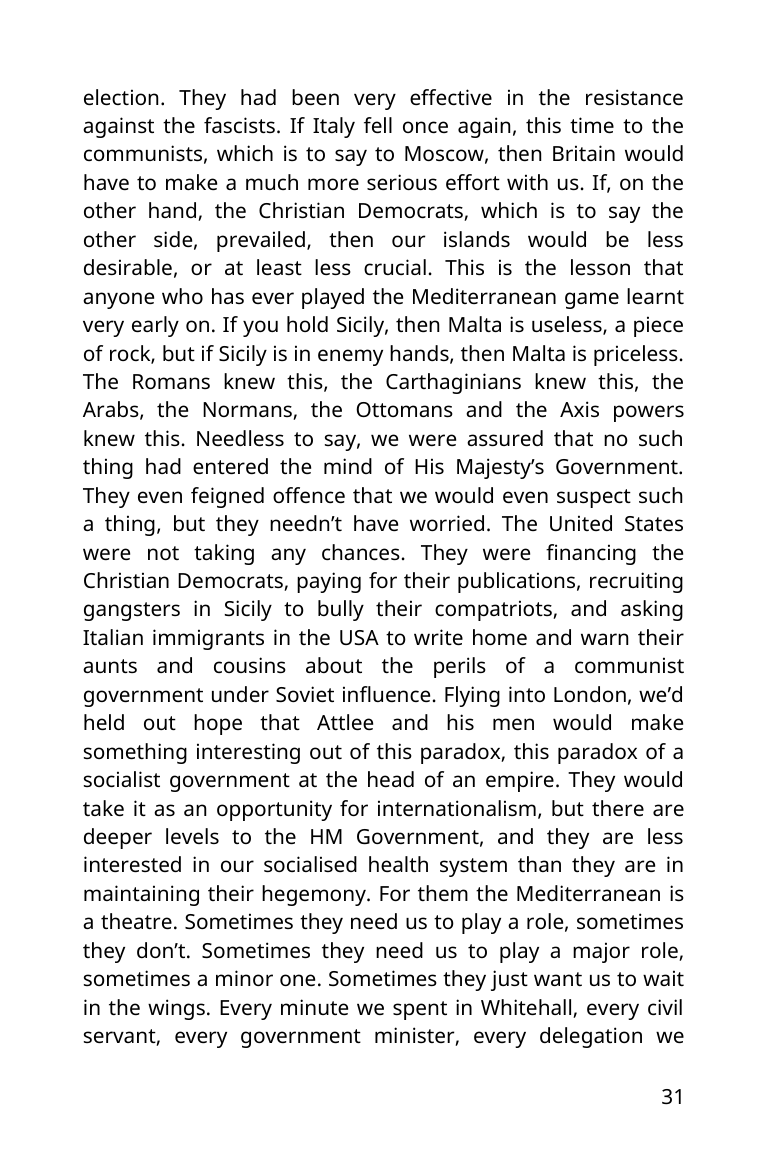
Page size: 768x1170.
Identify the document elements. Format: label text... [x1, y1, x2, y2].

text election. They had been very effective in the resistance against the fascists. If Italy fell once again, this time to the communists, which is to say to Moscow, then Britain would have to make a much more serious effort with us. If, on the other hand, the Christian Democrats, which is to say the other side, prevailed, then our islands would be less desirable, or at least less crucial. This is the lesson that anyone who has ever played the Mediterranean game learnt very early on. If you hold Sicily, then Malta is useless, a piece of rock, but if Sicily is in enemy hands, then Malta is priceless. The Romans knew this, the Carthaginians knew this, the Arabs, the Normans, the Ottomans and the Axis powers knew this. Needless to say, we were assured that no such thing had entered the mind of His Majesty’s Government. They even feigned offence that we would even suspect such a thing, but they needn’t have worried. The United States were not taking any chances. They were financing the Christian Democrats, paying for their publications, recruiting gangsters in Sicily to bully their compatriots, and asking Italian immigrants in the USA to write home and warn their aunts and cousins about the perils of a communist government under Soviet influence. Flying into London, we’d held out hope that Attlee and his men would make something interesting out of this paradox, this paradox of a socialist government at the head of an empire. They would take it as an opportunity for internationalism, but there are deeper levels to the HM Government, and they are less interested in our socialised health system than they are in maintaining their hegemony. For them the Mediterranean is a theatre. Sometimes they need us to play a role, sometimes they don’t. Sometimes they need us to play a major role, sometimes a minor one. Sometimes they just want us to wait in the wings. Every minute we spent in Whitehall, every civil servant, every government minister, every delegation we [83, 83, 685, 1049]
